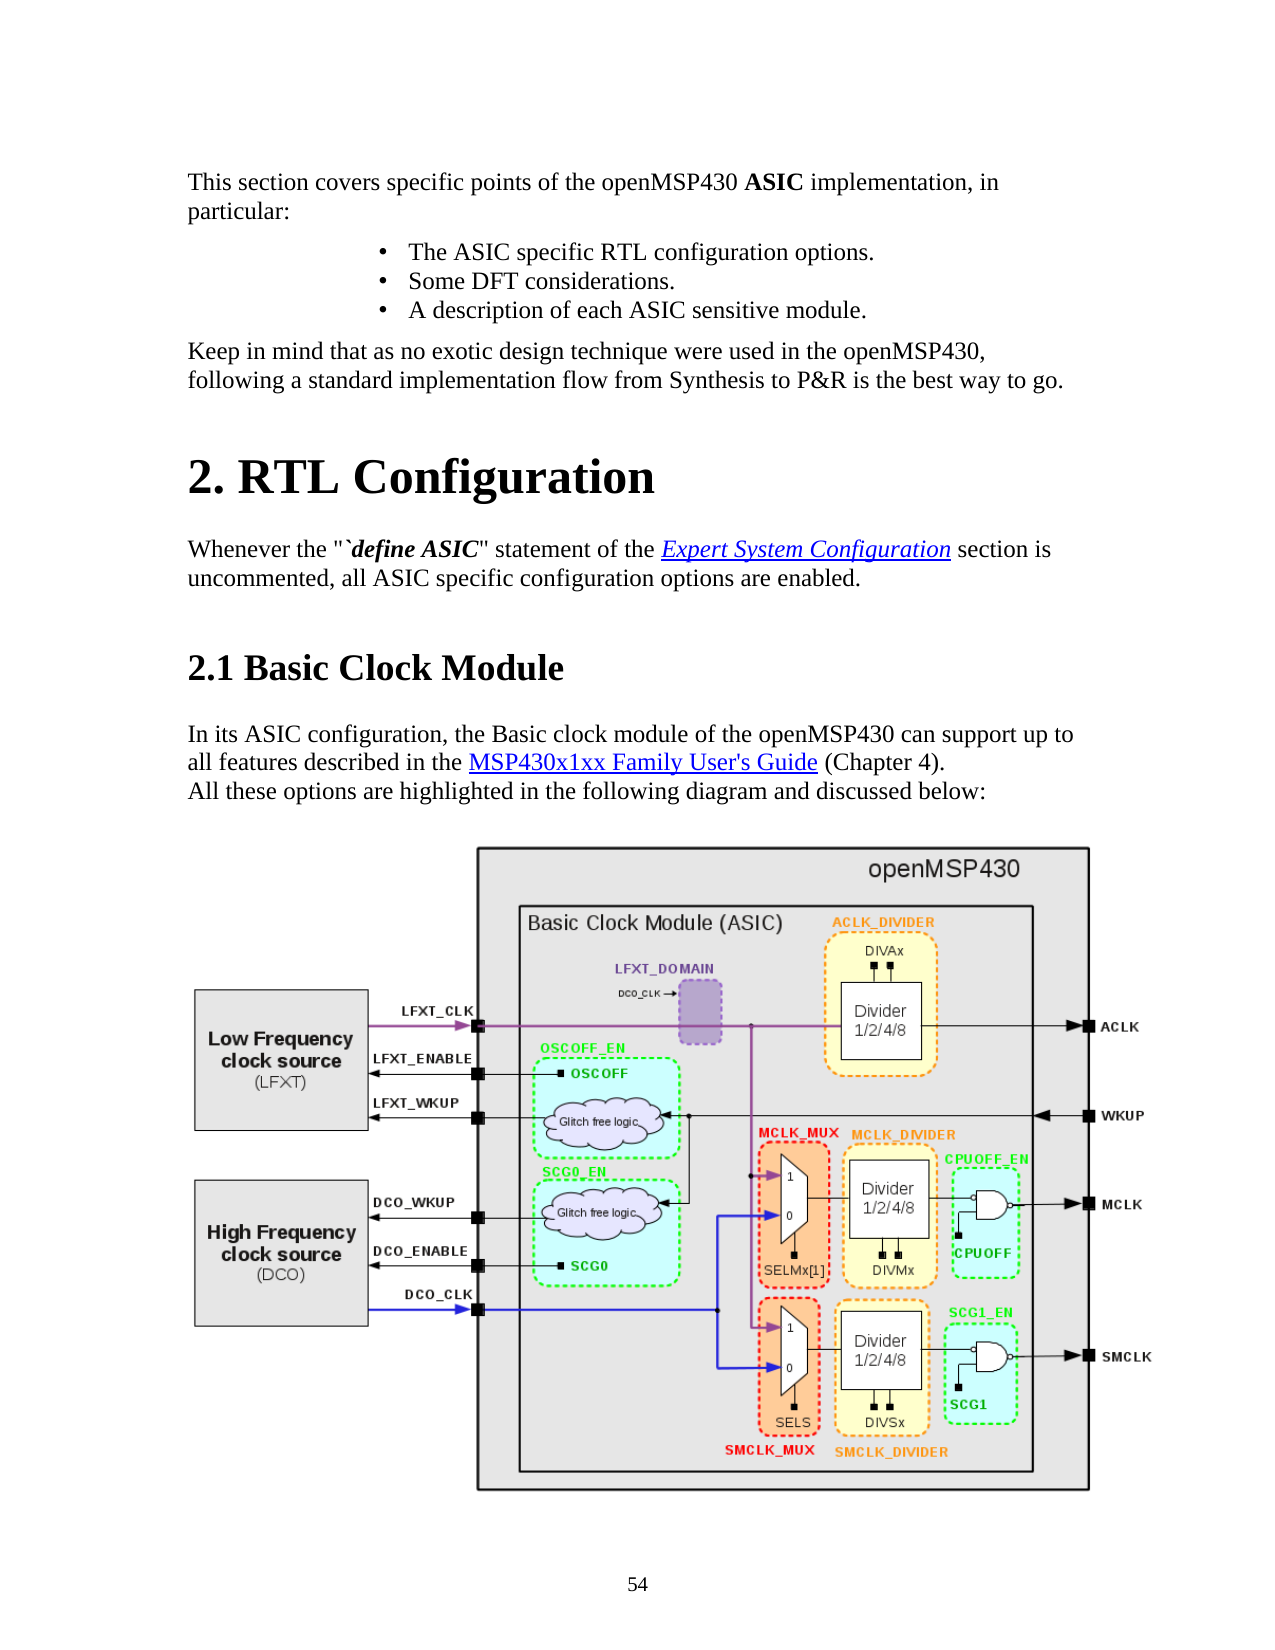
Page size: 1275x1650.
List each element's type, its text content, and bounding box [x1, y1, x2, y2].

list The ASIC specific RTL configuration options. [379, 237, 1088, 266]
text Keep in mind that as no exotic design technique were used in the openMSP430, following a standard implementation flow from Synthesis to P&R is the best way to go. [187, 336, 1088, 393]
list A description of each ASIC sensitive module. [379, 295, 1088, 323]
picture [187, 836, 1164, 1498]
text 2. RTL Configuration [187, 447, 1088, 505]
list Some DFT considerations. [379, 266, 1088, 295]
text Whenever the "`define ASIC" statement of the Expert System Configuration section is uncommented, all ASIC specific configuration options are enabled. [187, 534, 1088, 592]
text In its ASIC configuration, the Basic clock module of the openMSP430 can support up to all features described in the MSP430x1xx Family User's Guide (Chapter 4). All these options are highlighted in the following diagram and discussed below: [187, 719, 1088, 805]
text 2.1 Basic Clock Module [187, 646, 1088, 689]
text This section covers specific points of the openMSP430 ASIC implementation, in particular: [187, 167, 1088, 225]
